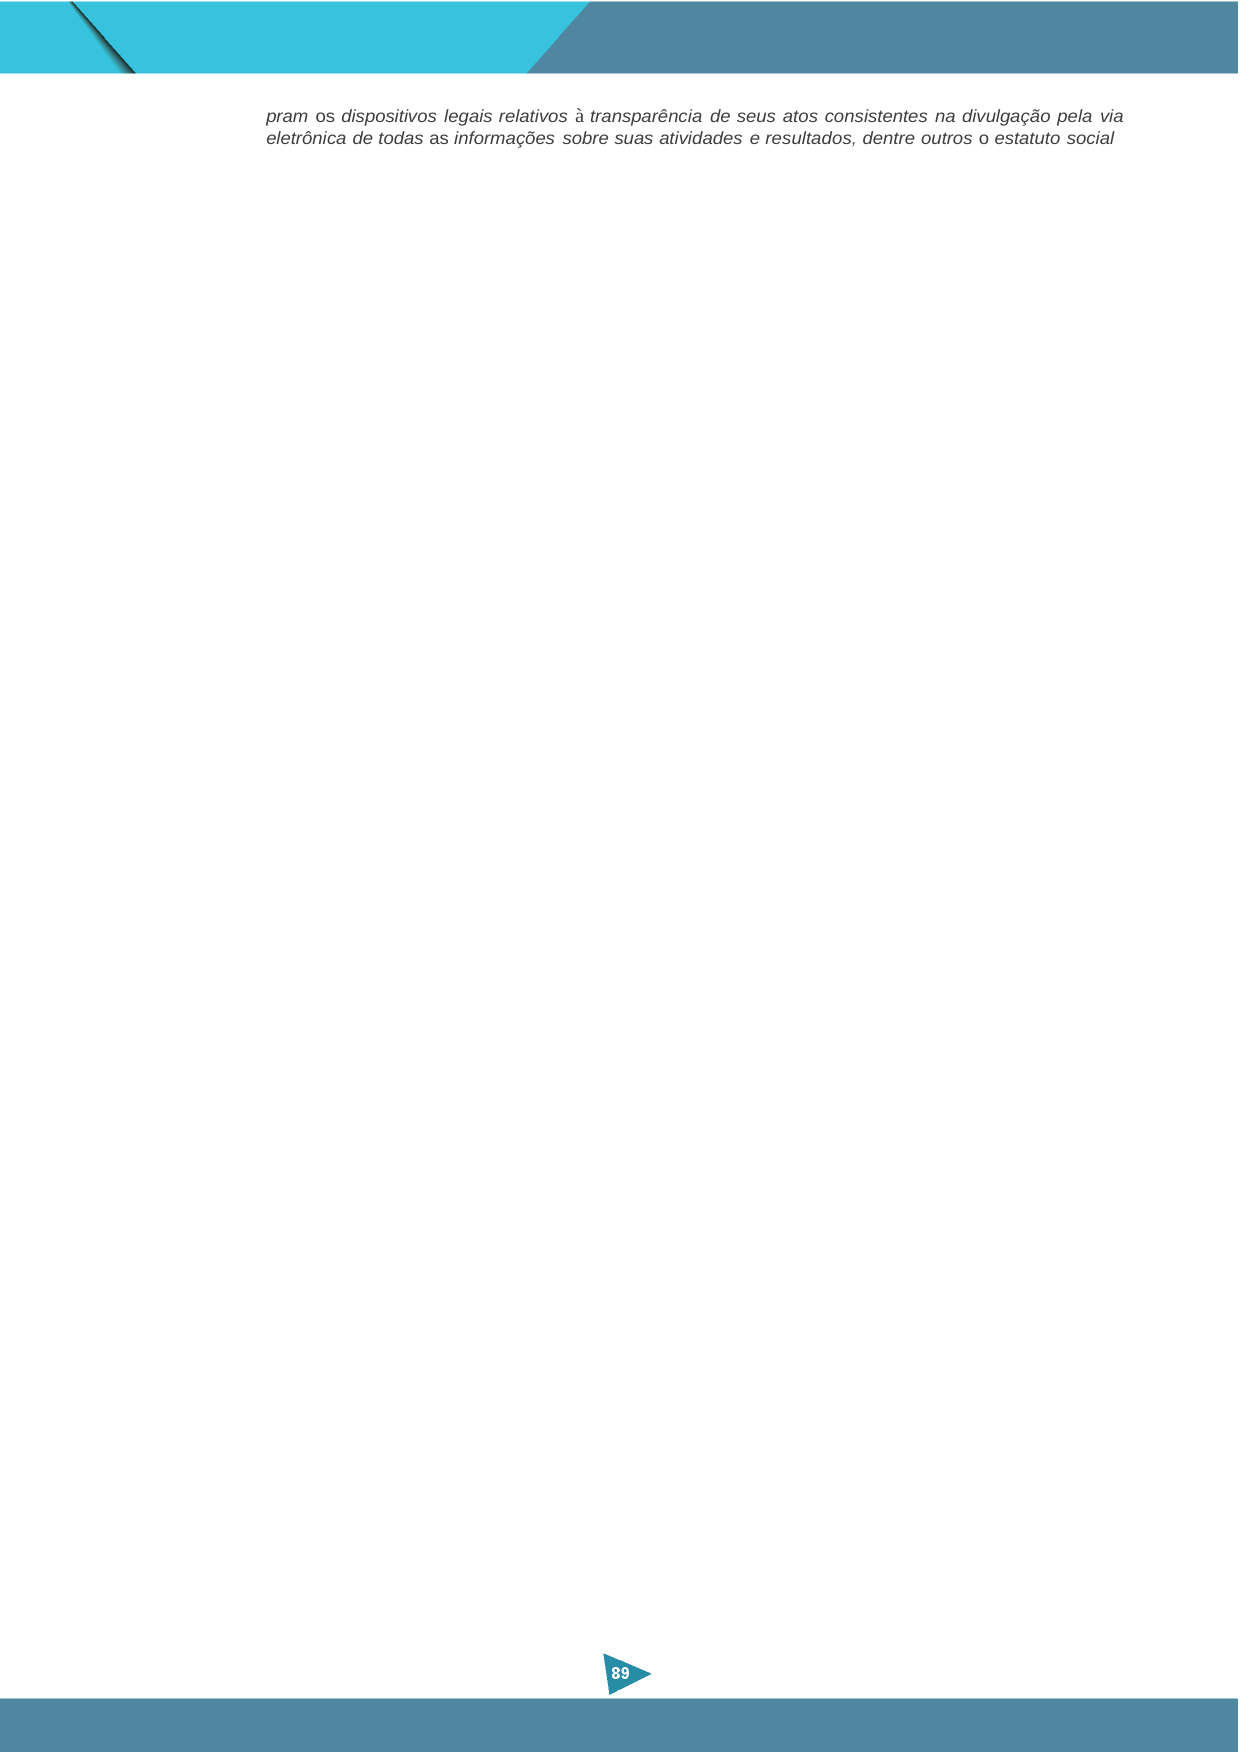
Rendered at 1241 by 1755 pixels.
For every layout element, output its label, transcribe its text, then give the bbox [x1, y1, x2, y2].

text pram os dispositivos legais relativos à transparência de seus atos consistentes na divulgação pela via eletrônica de todas as informações sobre suas atividades e resultados, dentre outros o estatuto social [266, 104, 1124, 148]
